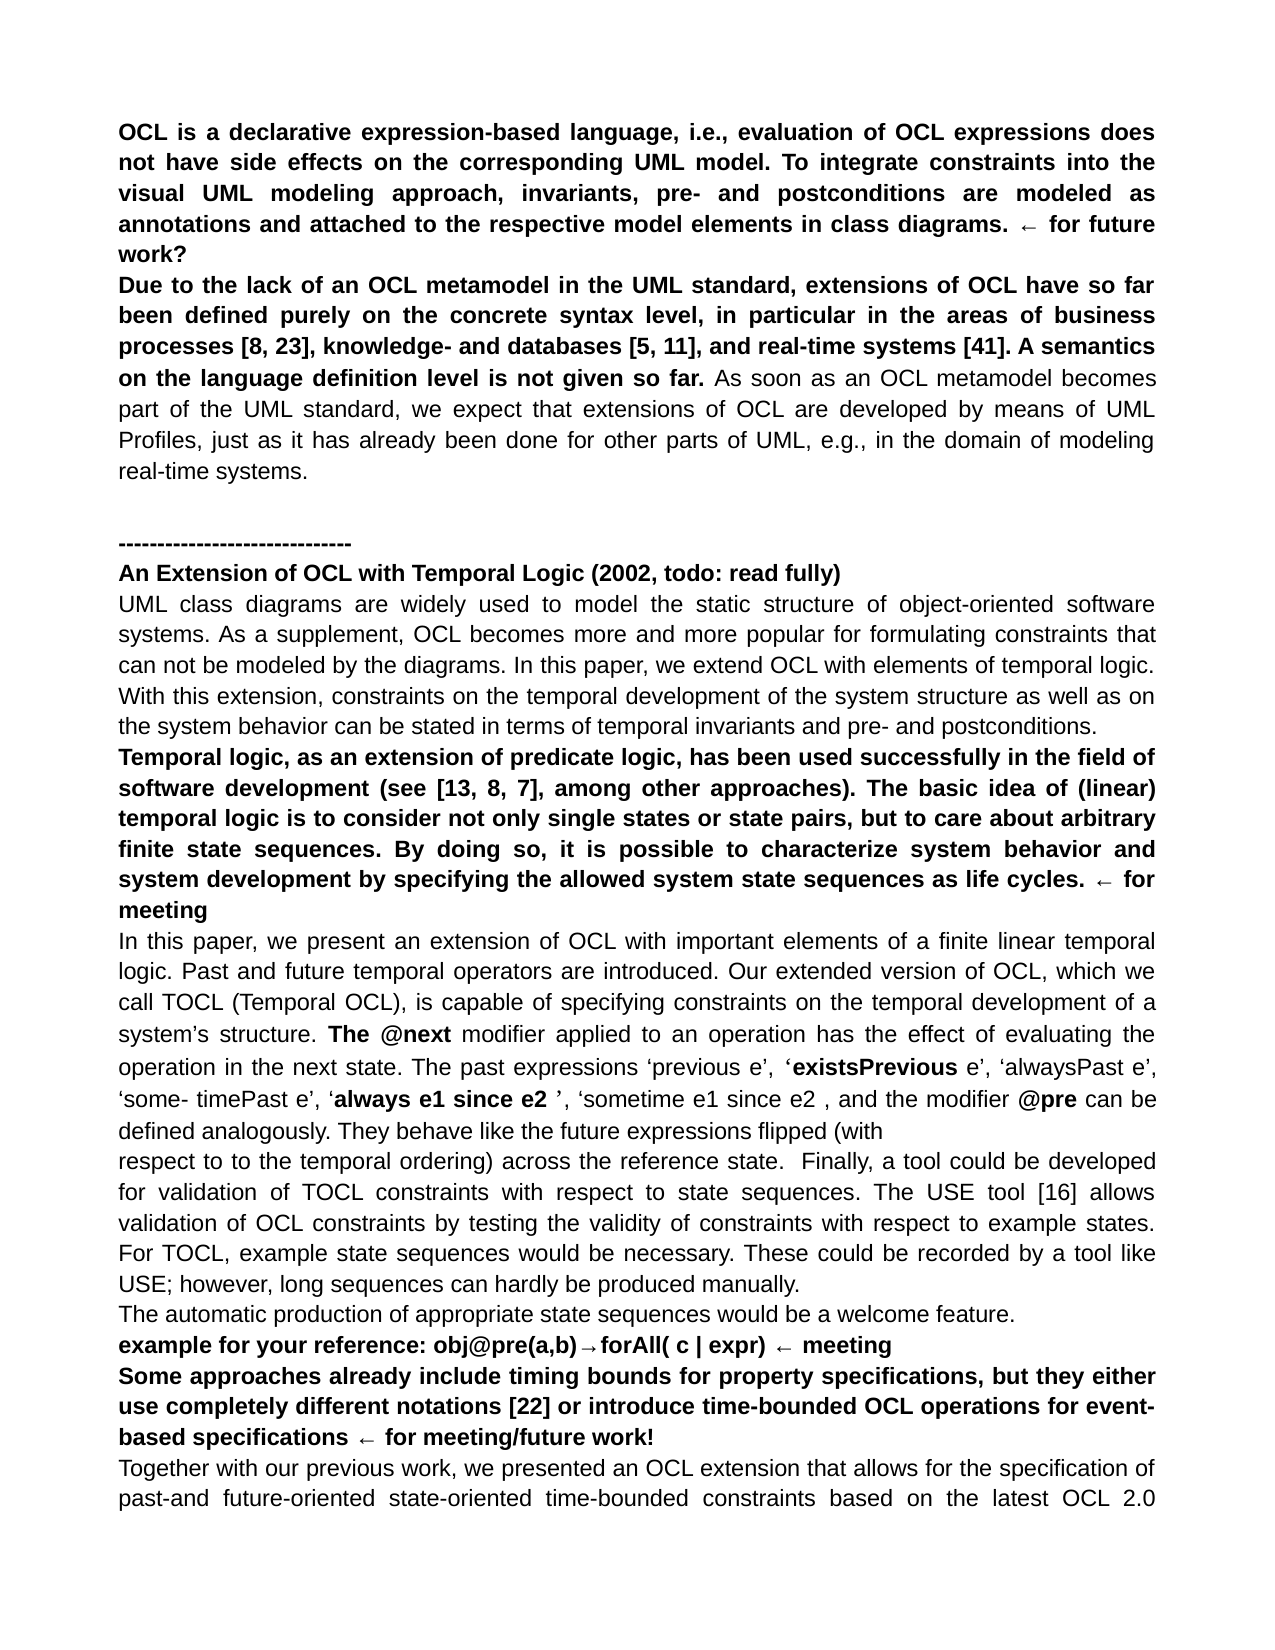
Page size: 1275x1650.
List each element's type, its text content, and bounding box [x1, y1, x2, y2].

text example for your reference: obj@pre(a,b)→forAll( c | expr) ← meeting [118, 1331, 1157, 1358]
text OCL is a declarative expression-based language, i.e., evaluation of OCL expressions does not have side effects on the corresponding UML model. To integrate constraints into the visual UML modeling approach, invariants, pre- and postconditions are modeled as annotations and attached to the respective model elements in class diagrams. ← for future work? [118, 118, 1157, 267]
text In this paper, we present an extension of OCL with important elements of a finite linear temporal logic. Past and future temporal operators are introduced. Our extended version of OCL, which we call TOCL (Temporal OCL), is capable of specifying constraints on the temporal development of a system’s structure. The @next modifier applied to an operation has the effect of evaluating the operation in the next state. The past expressions ‘previous e’, ‘existsPrevious e’, ‘alwaysPast e’, ‘some- timePast e’, ‘always e1 since e2 ’, ‘sometime e1 since e2 , and the modifier @pre can be defined analogously. They behave like the future expressions flipped (with [118, 927, 1157, 1144]
text Some approaches already include timing bounds for property specifications, but they either use completely different notations [22] or introduce time-bounded OCL operations for event-based specifications ← for meeting/future work! [118, 1362, 1157, 1450]
text Due to the lack of an OCL metamodel in the UML standard, extensions of OCL have so far been defined purely on the concrete syntax level, in particular in the areas of business processes [8, 23], knowledge- and databases [5, 11], and real-time systems [41]. A semantics on the language definition level is not given so far. As soon as an OCL metamodel becomes part of the UML standard, we expect that extensions of OCL are developed by means of UML Profiles, just as it has already been done for other parts of UML, e.g., in the domain of modeling real-time systems. [118, 271, 1157, 484]
text Temporal logic, as an extension of predicate logic, has been used successfully in the field of software development (see [13, 8, 7], among other approaches). The basic idea of (linear) temporal logic is to consider not only single states or state pairs, but to care about arbitrary finite state sequences. By doing so, it is possible to characterize system behavior and system development by specifying the allowed system state sequences as life cycles. ← for meeting [118, 743, 1157, 923]
text An Extension of OCL with Temporal Logic (2002, todo: read fully) [118, 559, 1157, 586]
text Together with our previous work, we presented an OCL extension that allows for the specification of past-and future-oriented state-oriented time-bounded constraints based on the latest OCL 2.0 [118, 1454, 1157, 1511]
text ------------------------------ [118, 529, 1157, 556]
text The automatic production of appropriate state sequences would be a welcome feature. [118, 1301, 1157, 1328]
text UML class diagrams are widely used to model the static structure of object-oriented software systems. As a supplement, OCL becomes more and more popular for formulating constraints that can not be modeled by the diagrams. In this paper, we extend OCL with elements of temporal logic. With this extension, constraints on the temporal development of the system structure as well as on the system behavior can be stated in terms of temporal invariants and pre- and postconditions. [118, 590, 1157, 739]
text respect to to the temporal ordering) across the reference state. Finally, a tool could be developed for validation of TOCL constraints with respect to state sequences. The USE tool [16] allows validation of OCL constraints by testing the validity of constraints with respect to example states. For TOCL, example state sequences would be necessary. These could be recorded by a tool like USE; however, long sequences can hardly be produced manually. [118, 1148, 1157, 1297]
